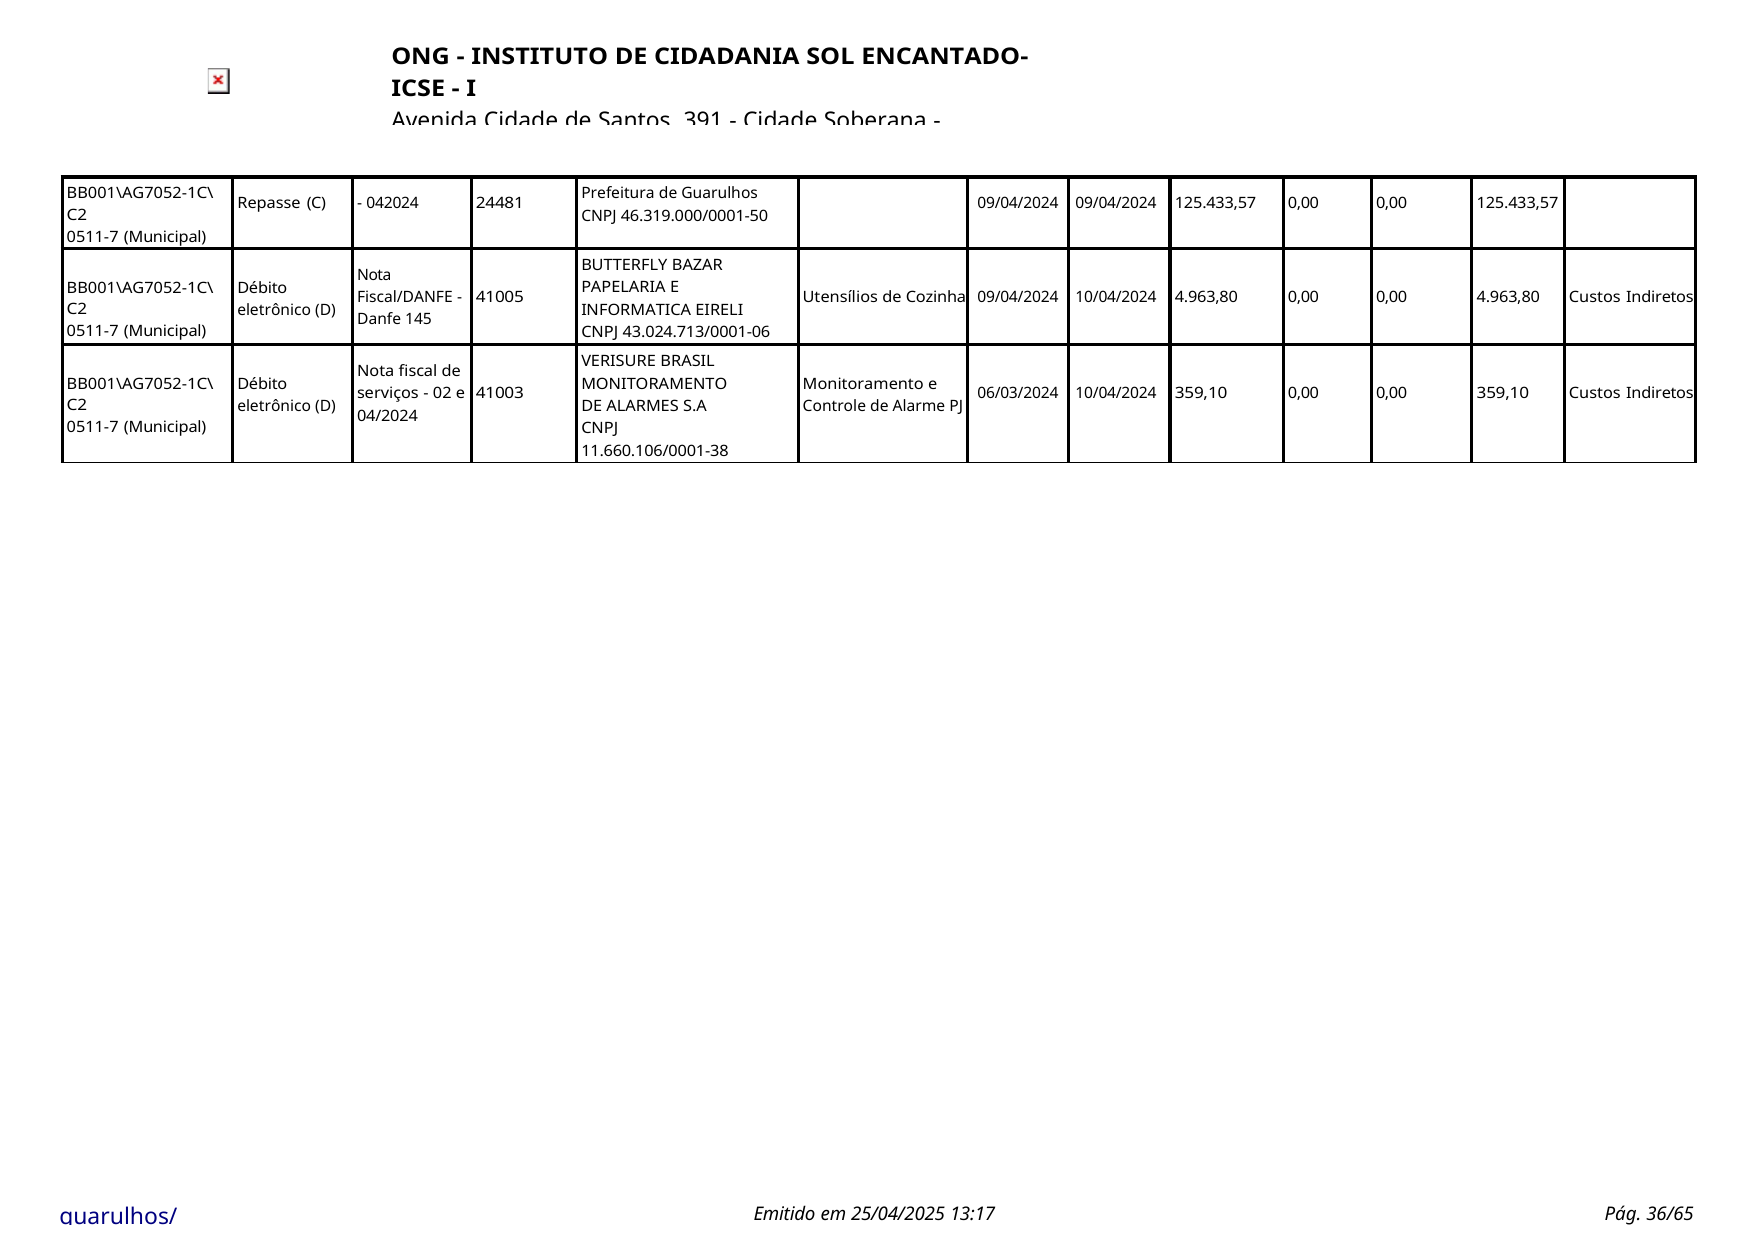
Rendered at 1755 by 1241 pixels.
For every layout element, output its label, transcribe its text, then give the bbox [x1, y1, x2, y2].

table_cell 359,10 [1172, 346, 1282, 462]
table_cell 41005 [473, 250, 575, 343]
table_cell 359,10 [1473, 346, 1563, 462]
table_cell 0,00 [1373, 346, 1470, 462]
table_cell Utensílios de Cozinha [800, 250, 966, 343]
table_cell 0,00 [1285, 179, 1370, 247]
table_cell 0,00 [1285, 346, 1370, 462]
table_cell Nota ﬁscal de serviços - 02 e 04/2024 [354, 346, 470, 462]
table_cell 41003 [473, 346, 575, 462]
table_cell 09/04/2024 [1070, 179, 1168, 247]
table_cell [1566, 179, 1694, 247]
table_cell 09/04/2024 [969, 250, 1067, 343]
table_cell 0,00 [1285, 250, 1370, 343]
table_cell [800, 179, 966, 247]
table_cell Débito eletrônico (D) [234, 250, 351, 343]
table_cell BB001\AG7052-1C\C2 0511-7 (Municipal) [64, 250, 231, 343]
table_cell BB001\AG7052-1C\C2 0511-7 (Municipal) [64, 179, 231, 247]
table_cell 10/04/2024 [1070, 250, 1168, 343]
table_cell 06/03/2024 [969, 346, 1067, 462]
table_cell BUTTERFLY BAZAR PAPELARIA E INFORMATICA EIRELI CNPJ 43.024.713/0001-06 [578, 250, 797, 343]
table_cell 125.433,57 [1172, 179, 1282, 247]
table_cell Custos Indiretos [1566, 346, 1694, 462]
table_cell BB001\AG7052-1C\C2 0511-7 (Municipal) [64, 346, 231, 462]
table_cell VERISURE BRASIL MONITORAMENTO DE ALARMES S.A CNPJ 11.660.106/0001-38 [578, 346, 797, 462]
table_cell Monitoramento e Controle de Alarme PJ [800, 346, 966, 462]
table_cell Prefeitura de Guarulhos CNPJ 46.319.000/0001-50 [578, 179, 797, 247]
table_cell 10/04/2024 [1070, 346, 1168, 462]
table_cell - 042024 [354, 179, 470, 247]
table_cell Custos Indiretos [1566, 250, 1694, 343]
table_cell 4.963,80 [1473, 250, 1563, 343]
table_cell Nota Fiscal/DANFE - Danfe 145 [354, 250, 470, 343]
table_cell 09/04/2024 [969, 179, 1067, 247]
table_cell 4.963,80 [1172, 250, 1282, 343]
table_cell 0,00 [1373, 179, 1470, 247]
table_cell Débito eletrônico (D) [234, 346, 351, 462]
table_cell 24481 [473, 179, 575, 247]
table_cell Repasse (C) [234, 179, 351, 247]
table_cell 0,00 [1373, 250, 1470, 343]
table_cell 125.433,57 [1473, 179, 1563, 247]
